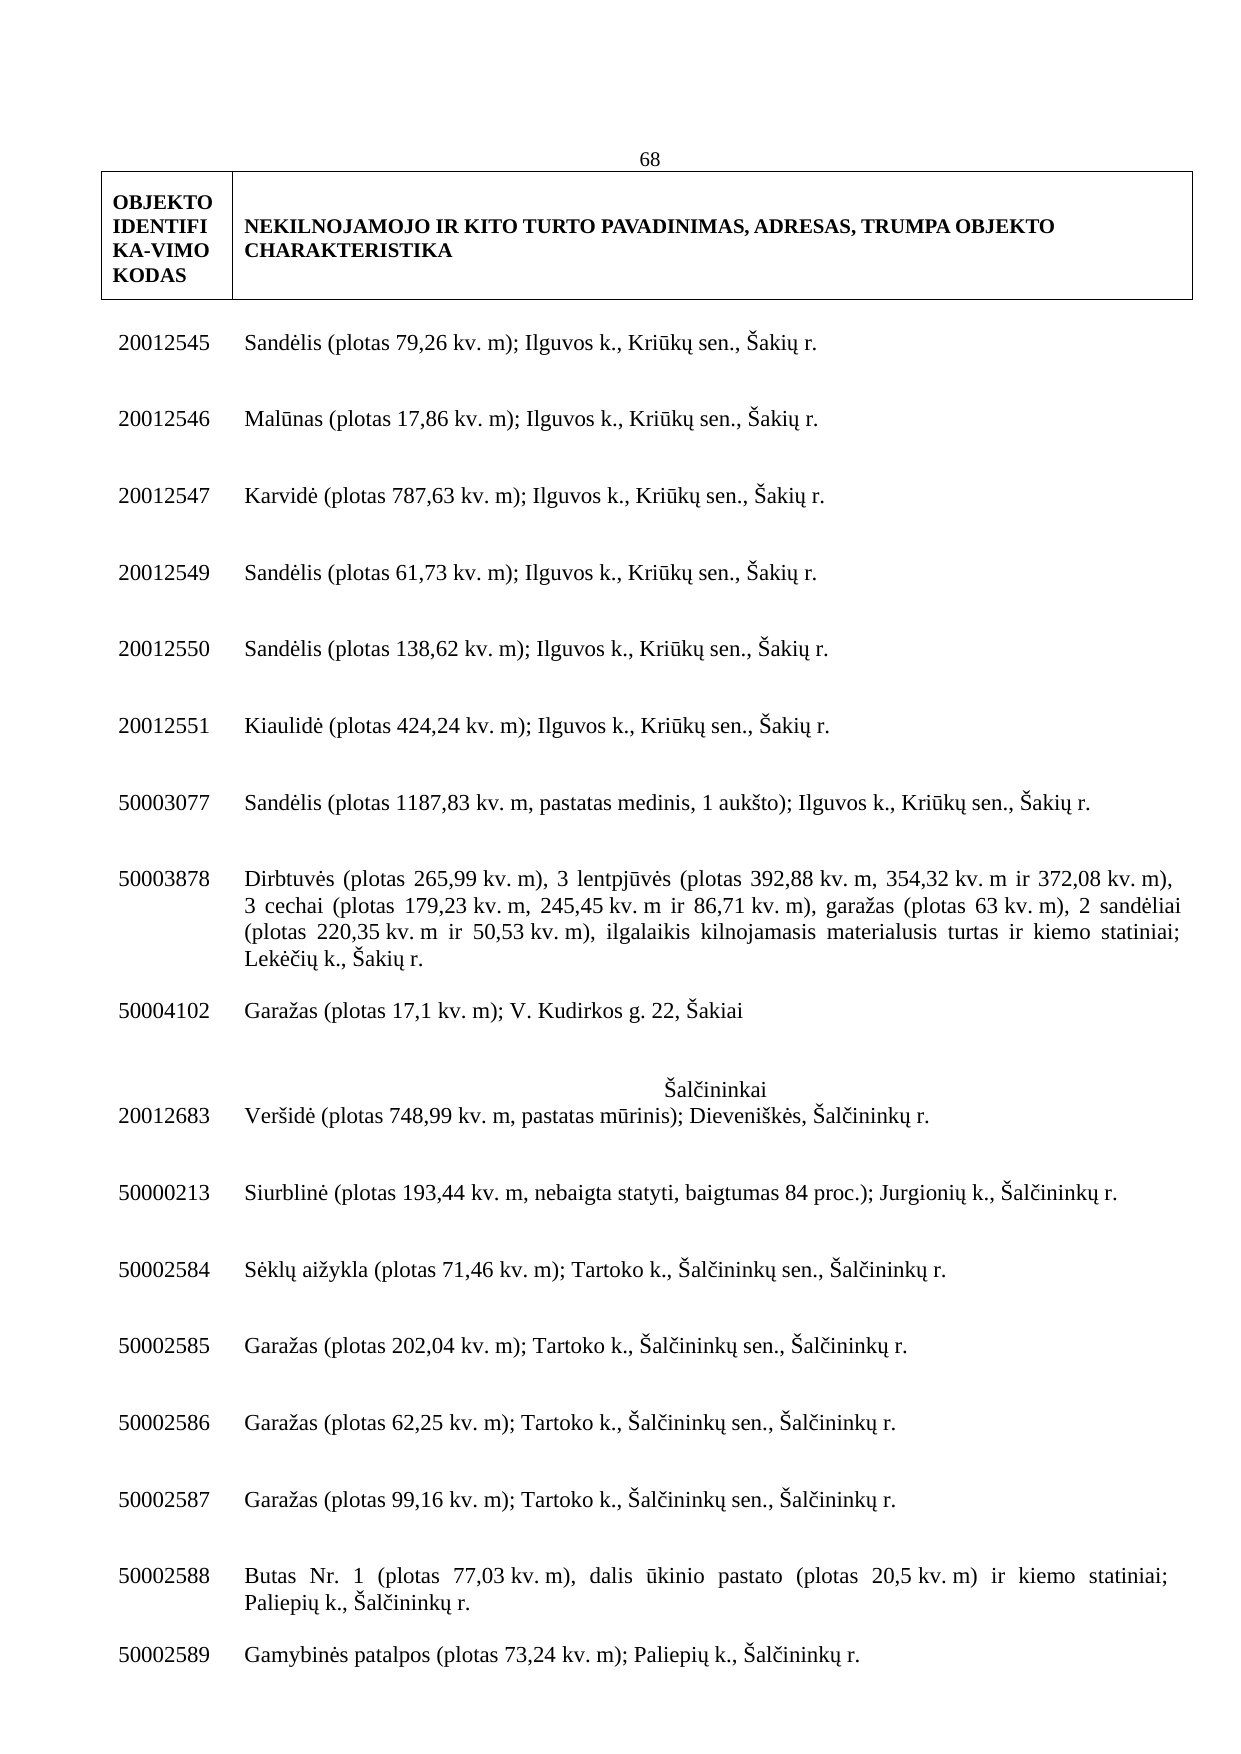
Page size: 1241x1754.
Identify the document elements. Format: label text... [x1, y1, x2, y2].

table_cell Sandėlis (plotas 138,62 kv. m); Ilguvos k., Kriūkų sen., Šakių r. [233, 636, 1192, 686]
table_cell [1193, 1333, 1198, 1383]
table_cell Dirbtuvės (plotas 265,99 kv. m), 3 lentpjūvės (plotas 392,88 kv. m, 354,32 kv. m ir 372,08 kv. m), 3 cechai (plotas 179,23 kv. m, 245,45 kv. m ir 86,71 kv. m), garažas (plotas 63 kv. m), 2 sandėliai (plotas 220,35 kv. m ir 50,53 kv. m), ilgalaikis kilnojamasis materialusis turtas ir kiemo statiniai; Lekėčių k., Šakių r. [233, 866, 1192, 971]
table_cell [101, 1383, 1198, 1409]
table_cell 50002587 [101, 1486, 233, 1536]
table_cell [101, 971, 1198, 997]
table_cell [1193, 1409, 1198, 1459]
table_cell [1193, 482, 1198, 532]
table_cell [101, 1048, 1198, 1074]
table_cell [1193, 1641, 1198, 1692]
table_cell Garažas (plotas 202,04 kv. m); Tartoko k., Šalčininkų sen., Šalčininkų r. [233, 1333, 1192, 1383]
table_cell [1193, 997, 1198, 1048]
table_cell Šalčininkai [233, 1076, 1198, 1102]
table_cell [101, 609, 1198, 636]
table_cell 20012546 [101, 406, 233, 456]
table_cell Garažas (plotas 17,1 kv. m); V. Kudirkos g. 22, Šakiai [233, 997, 1192, 1048]
table_cell Sandėlis (plotas 79,26 kv. m); Ilguvos k., Kriūkų sen., Šakių r. [233, 329, 1192, 379]
table_cell [101, 1306, 1198, 1332]
table_cell 20012550 [101, 636, 233, 686]
table_cell [1193, 1103, 1198, 1153]
table_cell [1193, 329, 1198, 379]
table_cell [1193, 1486, 1198, 1536]
table_cell 50002584 [101, 1256, 233, 1306]
table_cell 50003878 [101, 866, 233, 971]
table_cell [101, 379, 1198, 406]
table_cell [1193, 1256, 1198, 1306]
table_cell [1193, 406, 1198, 456]
table_cell 50000213 [101, 1179, 233, 1229]
table_cell [1193, 712, 1198, 762]
table_cell Veršidė (plotas 748,99 kv. m, pastatas mūrinis); Dieveniškės, Šalčininkų r. [233, 1103, 1192, 1153]
table_cell [1193, 789, 1198, 839]
table_cell 20012683 [101, 1103, 233, 1153]
table_cell [101, 303, 1198, 329]
table_cell [1193, 1563, 1198, 1615]
table_cell [101, 456, 1198, 482]
table_cell [101, 1615, 1198, 1641]
table_cell 50002585 [101, 1333, 233, 1383]
table_cell Sandėlis (plotas 1187,83 kv. m, pastatas medinis, 1 aukšto); Ilguvos k., Kriūkų sen., Šakių r. [233, 789, 1192, 839]
table_cell [101, 1459, 1198, 1486]
table_cell Gamybinės patalpos (plotas 73,24 kv. m); Paliepių k., Šalčininkų r. [233, 1641, 1192, 1692]
table_cell [101, 1536, 1198, 1562]
table_cell [101, 763, 1198, 789]
table_cell Butas Nr. 1 (plotas 77,03 kv. m), dalis ūkinio pastato (plotas 20,5 kv. m) ir kiemo statiniai; Paliepių k., Šalčininkų r. [233, 1563, 1192, 1615]
table_cell Malūnas (plotas 17,86 kv. m); Ilguvos k., Kriūkų sen., Šakių r. [233, 406, 1192, 456]
table_cell [1193, 636, 1198, 686]
table_cell [101, 1229, 1198, 1256]
table_cell 20012547 [101, 482, 233, 532]
table_cell 20012545 [101, 329, 233, 379]
table_cell [101, 533, 1198, 559]
table_cell 50004102 [101, 997, 233, 1048]
table_cell 50002588 [101, 1563, 233, 1615]
table_cell [1193, 1179, 1198, 1229]
table_cell 50002589 [101, 1641, 233, 1692]
table_cell Garažas (plotas 99,16 kv. m); Tartoko k., Šalčininkų sen., Šalčininkų r. [233, 1486, 1192, 1536]
table_cell Siurblinė (plotas 193,44 kv. m, nebaigta statyti, baigtumas 84 proc.); Jurgionių k., Šalčininkų r. [233, 1179, 1192, 1229]
table_cell [101, 1076, 233, 1102]
table_cell Sandėlis (plotas 61,73 kv. m); Ilguvos k., Kriūkų sen., Šakių r. [233, 559, 1192, 609]
table_cell [101, 839, 1198, 866]
table_cell Kiaulidė (plotas 424,24 kv. m); Ilguvos k., Kriūkų sen., Šakių r. [233, 712, 1192, 762]
table_cell [1193, 866, 1198, 971]
table_cell [101, 686, 1198, 712]
table_cell 20012551 [101, 712, 233, 762]
table_cell Garažas (plotas 62,25 kv. m); Tartoko k., Šalčininkų sen., Šalčininkų r. [233, 1409, 1192, 1459]
table_cell Karvidė (plotas 787,63 kv. m); Ilguvos k., Kriūkų sen., Šakių r. [233, 482, 1192, 532]
table_cell 50002586 [101, 1409, 233, 1459]
table_cell [101, 1153, 1198, 1179]
table_cell [1193, 559, 1198, 609]
table_cell 50003077 [101, 789, 233, 839]
table_cell Sėklų aižykla (plotas 71,46 kv. m); Tartoko k., Šalčininkų sen., Šalčininkų r. [233, 1256, 1192, 1306]
table_cell 20012549 [101, 559, 233, 609]
